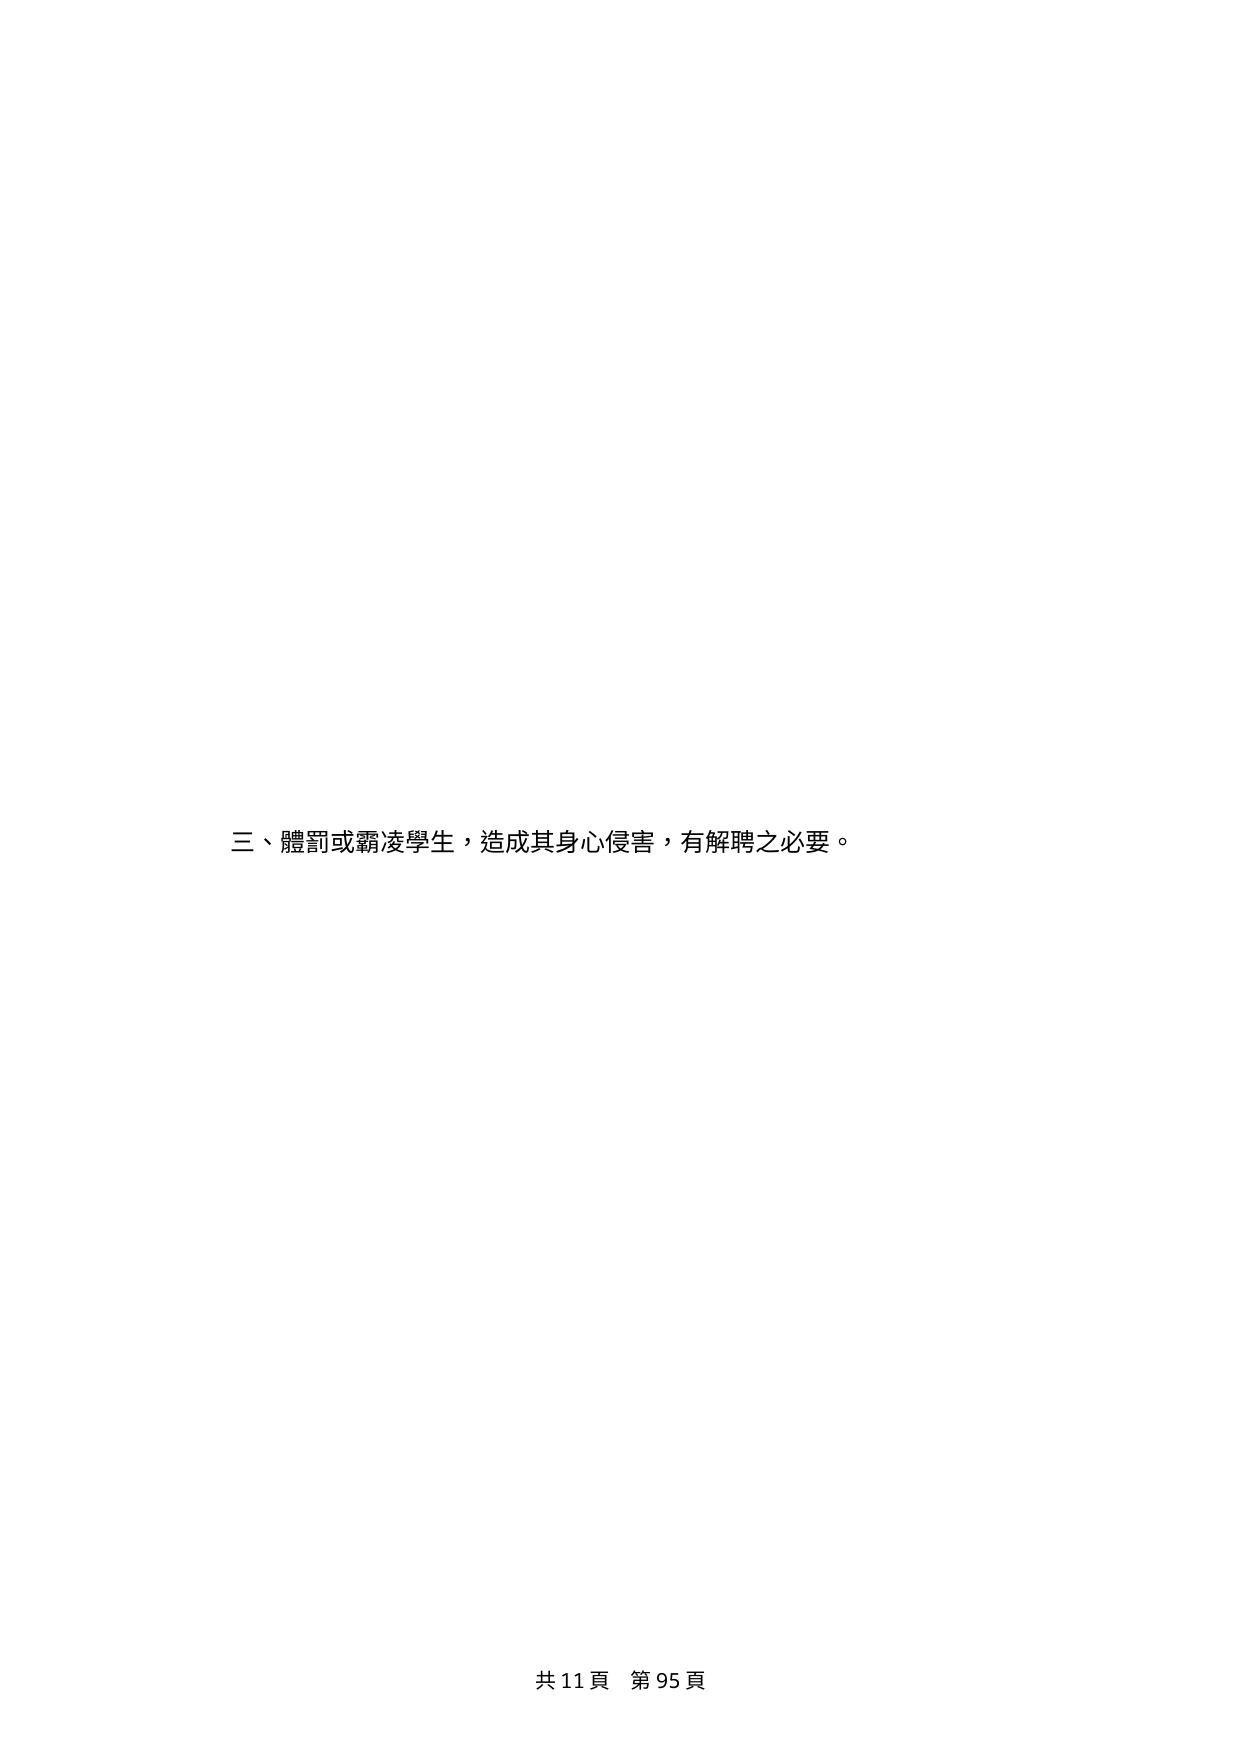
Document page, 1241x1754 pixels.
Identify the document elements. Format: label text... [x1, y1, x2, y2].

text 三、體罰或霸凌學生，造成其身心侵害，有解聘之必要。 [230, 799, 1122, 862]
